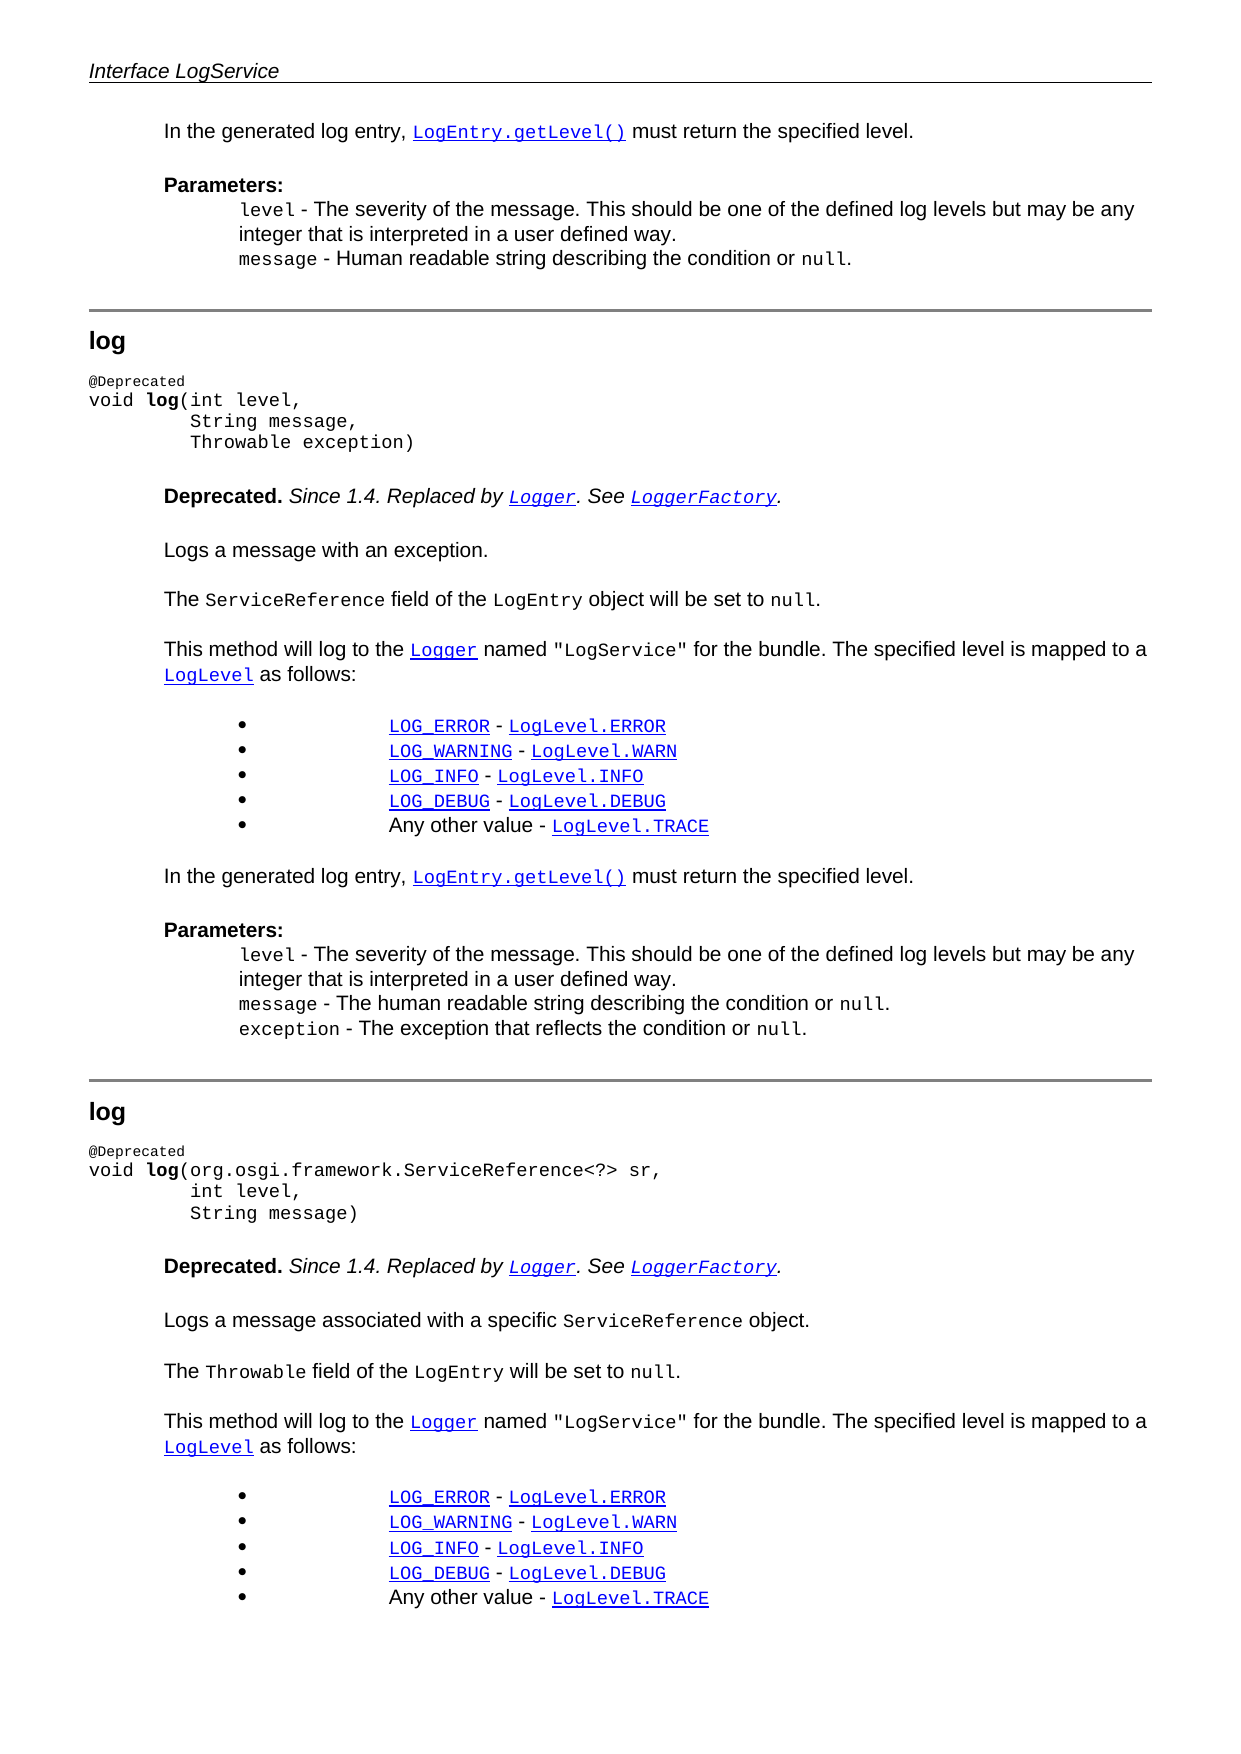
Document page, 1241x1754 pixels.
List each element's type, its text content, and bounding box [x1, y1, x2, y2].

list LOG_WARNING - LogLevel.WARN [238, 738, 1152, 763]
text @Deprecated void log(int level, String message, Throwable exception) [88, 374, 1152, 454]
list LOG_INFO - LogLevel.INFO [238, 763, 1152, 788]
text level - The severity of the message. This should be one of the defined log levels but may be any integer that is interpreted in a user defined way. [238, 942, 1152, 991]
text In the generated log entry, LogEntry.getLevel() must return the specified level. [163, 863, 1152, 889]
list LOG_ERROR - LogLevel.ERROR [238, 1484, 1152, 1509]
list LOG_WARNING - LogLevel.WARN [238, 1509, 1152, 1534]
list Any other value - LogLevel.TRACE [238, 1585, 1152, 1610]
text This method will log to the Logger named "LogService" for the bundle. The specified level is mapped to a LogLevel as follows: [163, 1409, 1152, 1459]
text Parameters: [163, 918, 1152, 942]
list Any other value - LogLevel.TRACE [238, 813, 1152, 838]
text Parameters: [163, 173, 1152, 197]
text This method will log to the Logger named "LogService" for the bundle. The specified level is mapped to a LogLevel as follows: [163, 637, 1152, 687]
text Logs a message associated with a specific ServiceReference object. [163, 1308, 1152, 1333]
text The ServiceReference field of the LogEntry object will be set to null. [163, 587, 1152, 612]
text level - The severity of the message. This should be one of the defined log levels but may be any integer that is interpreted in a user defined way. [238, 197, 1152, 246]
list LOG_ERROR - LogLevel.ERROR [238, 712, 1152, 738]
text @Deprecated void log(org.osgi.framework.ServiceReference<?> sr, int level, String message) [88, 1144, 1152, 1225]
text exception - The exception that reflects the condition or null. [238, 1016, 1152, 1041]
text In the generated log entry, LogEntry.getLevel() must return the specified level. [163, 118, 1152, 144]
list LOG_DEBUG - LogLevel.DEBUG [238, 1560, 1152, 1585]
text Deprecated. Since 1.4. Replaced by Logger. See LoggerFactory. [163, 1254, 1152, 1279]
text Deprecated. Since 1.4. Replaced by Logger. See LoggerFactory. [163, 483, 1152, 509]
text The Throwable field of the LogEntry will be set to null. [163, 1358, 1152, 1384]
text message - Human readable string describing the condition or null. [238, 246, 1152, 271]
text Logs a message with an exception. [163, 538, 1152, 562]
list LOG_INFO - LogLevel.INFO [238, 1534, 1152, 1560]
list LOG_DEBUG - LogLevel.DEBUG [238, 788, 1152, 813]
text message - The human readable string describing the condition or null. [238, 991, 1152, 1016]
